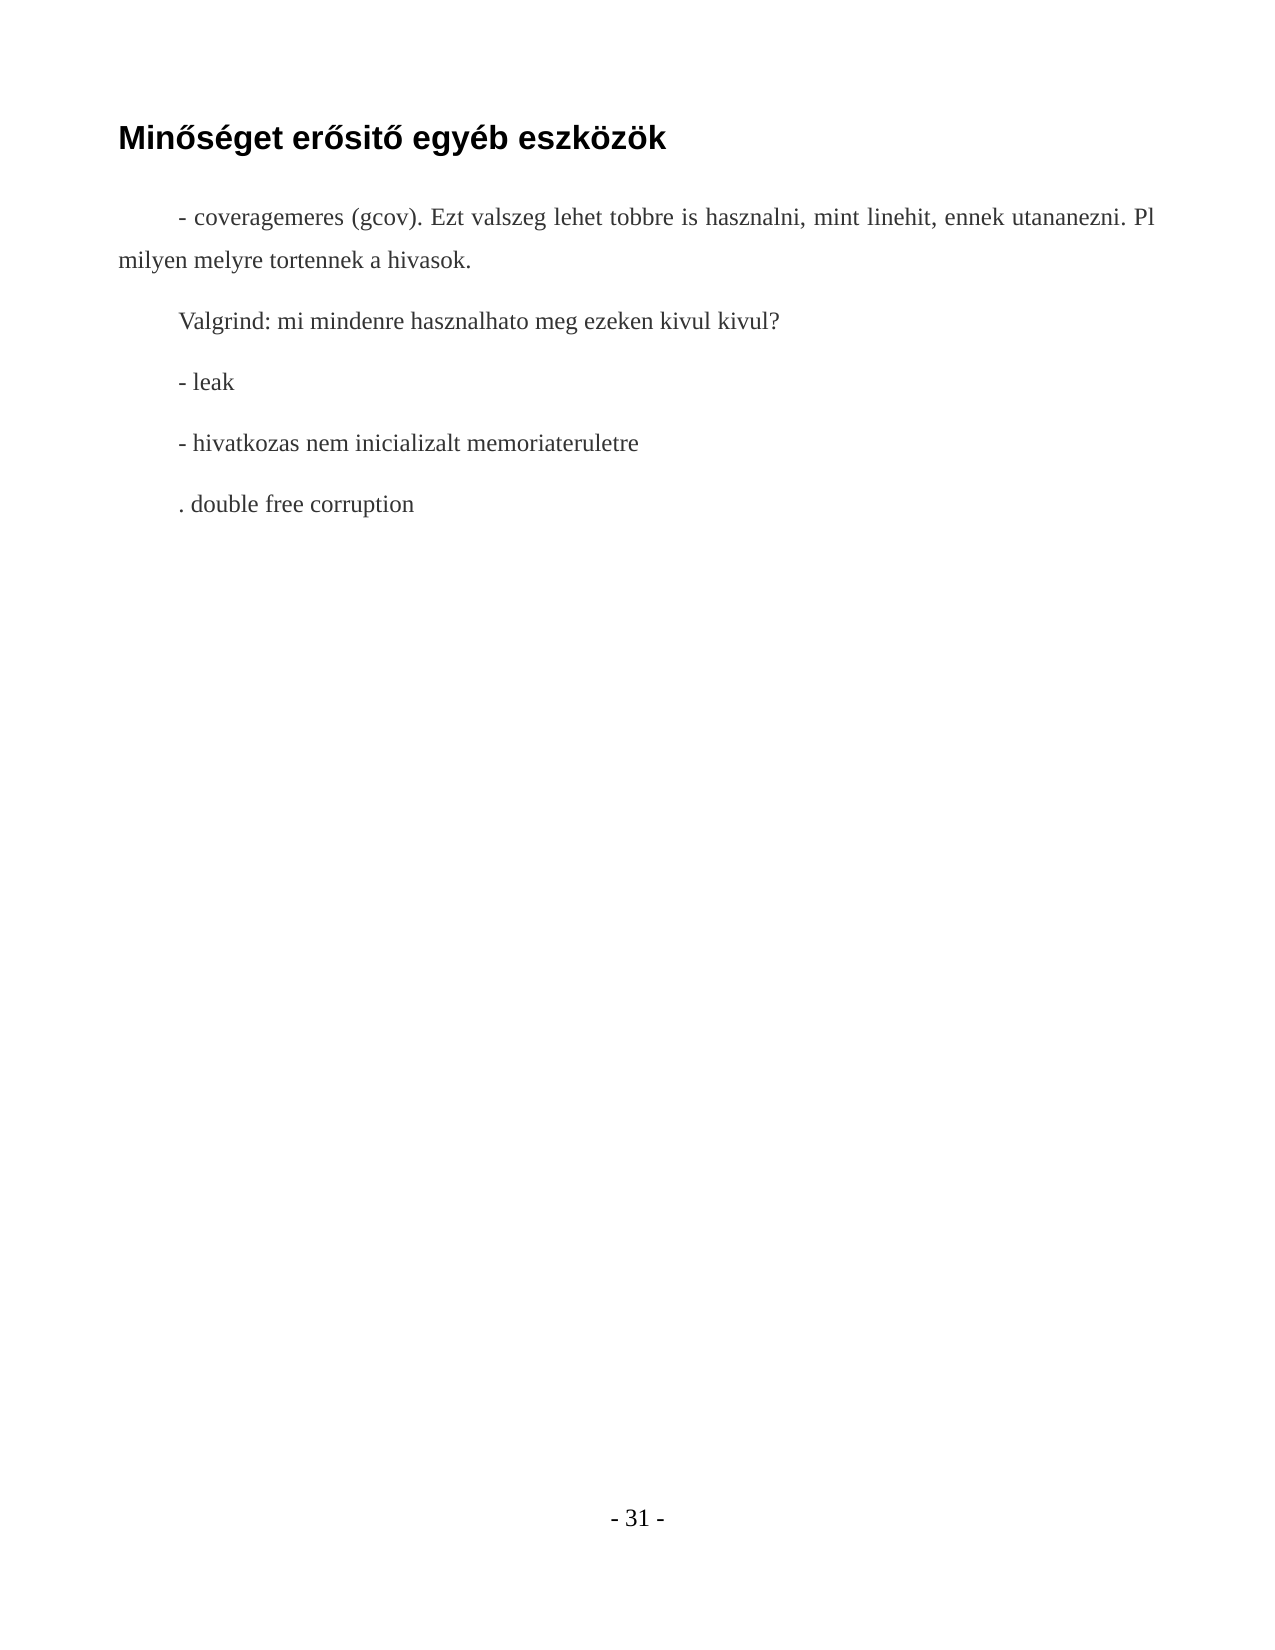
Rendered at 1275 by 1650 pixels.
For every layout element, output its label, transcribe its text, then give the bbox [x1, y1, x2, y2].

text - leak [118, 367, 1157, 396]
text . double free corruption [118, 489, 1157, 518]
text Valgrind: mi mindenre hasznalhato meg ezeken kivul kivul? [118, 306, 1157, 334]
text - coveragemeres (gcov). Ezt valszeg lehet tobbre is hasznalni, mint linehit, ennek utananezni. Pl milyen melyre tortennek a hivasok. [118, 202, 1157, 273]
subtitle Minőséget erősitő egyéb eszközök [118, 118, 1157, 157]
text - hivatkozas nem inicializalt memoriateruletre [118, 428, 1157, 457]
